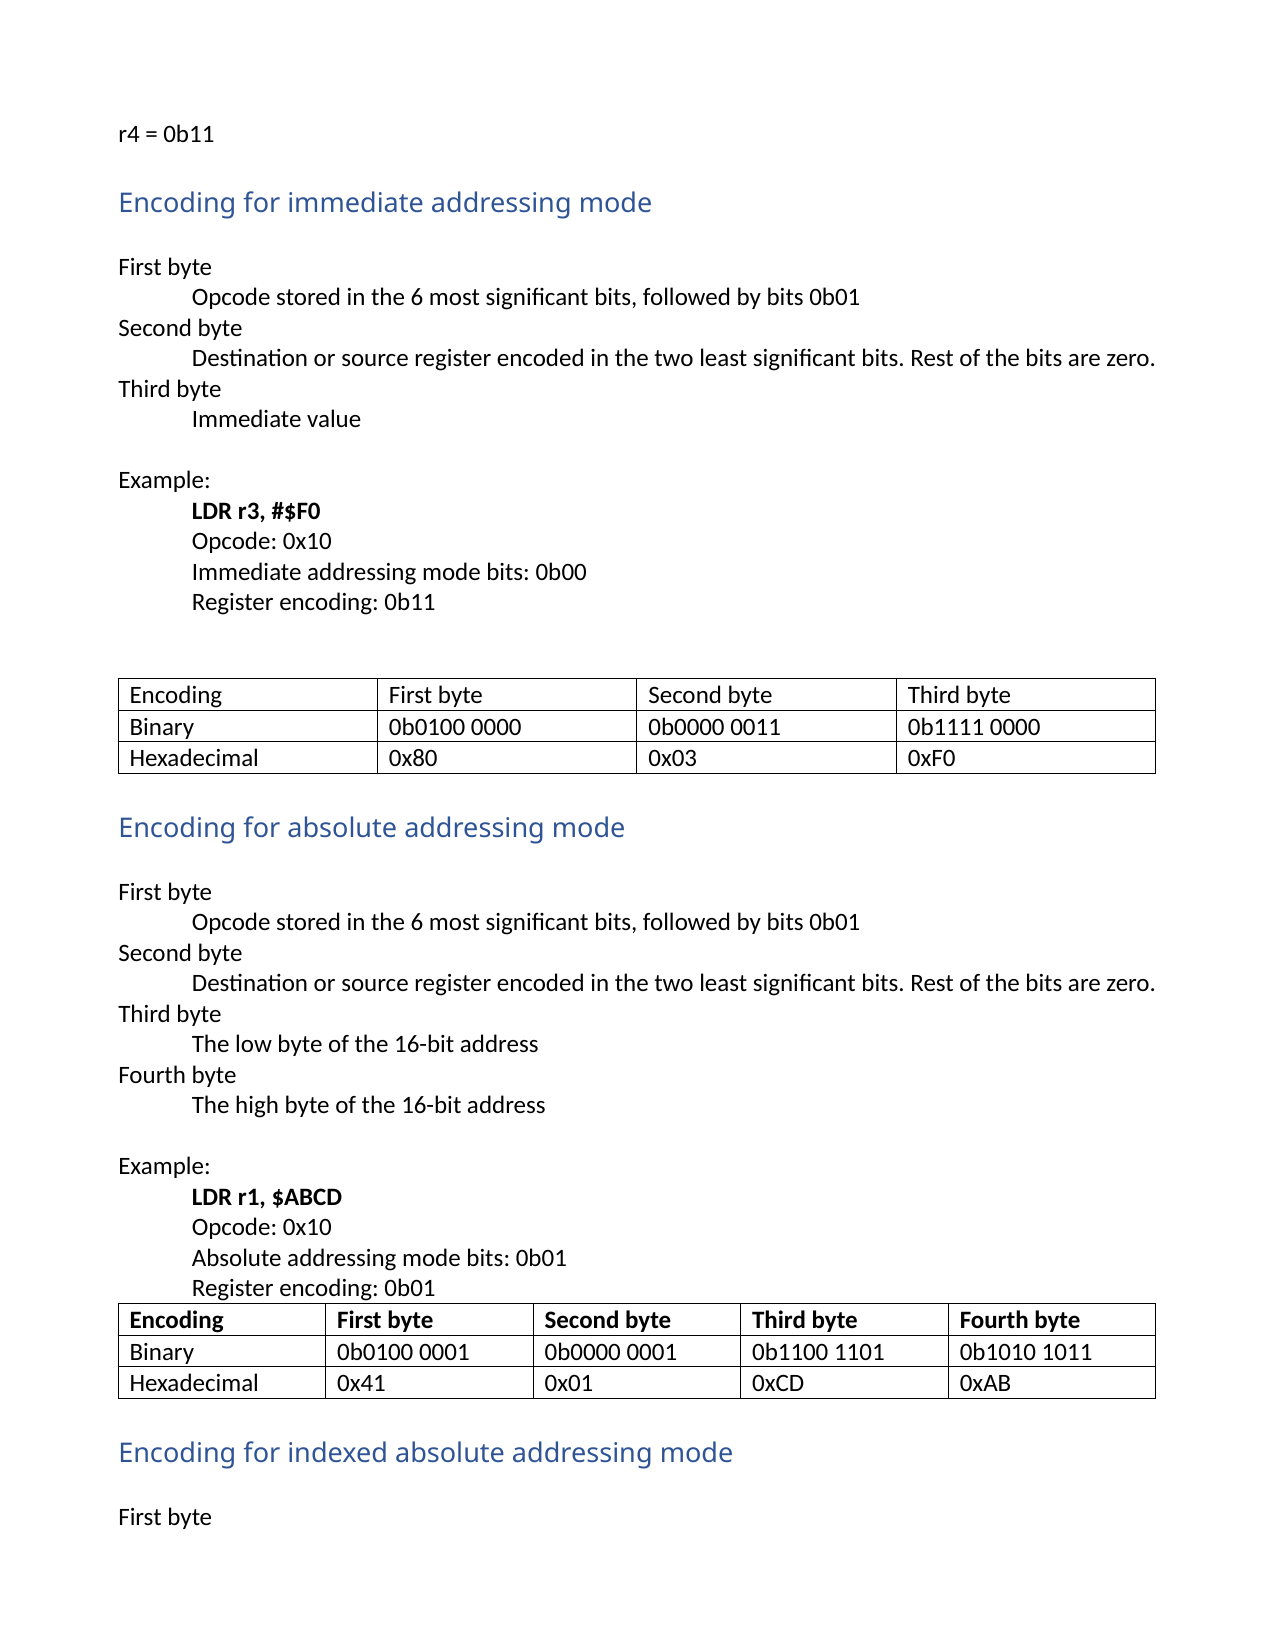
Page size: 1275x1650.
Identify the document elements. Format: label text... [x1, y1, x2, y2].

table_cell 0b1111 0000 [897, 711, 1155, 741]
text Third byte [118, 373, 1157, 403]
table_cell 0b1010 1011 [949, 1336, 1155, 1366]
subtitle Encoding for absolute addressing mode [118, 808, 1157, 845]
text Absolute addressing mode bits: 0b01 [118, 1242, 1157, 1273]
table_cell Binary [119, 711, 377, 741]
table_cell 0xAB [949, 1367, 1155, 1398]
text First byte [118, 876, 1157, 906]
text Immediate value [118, 403, 1157, 434]
table_cell Binary [119, 1336, 325, 1366]
table_header Second byte [534, 1304, 740, 1335]
text Opcode: 0x10 [118, 1212, 1157, 1242]
text Opcode: 0x10 [118, 525, 1157, 556]
table_cell 0x03 [637, 742, 896, 773]
text Example: [118, 1151, 1157, 1181]
table_header Third byte [897, 679, 1155, 709]
text LDR r3, #$F0 [118, 495, 1157, 525]
table_cell 0b1100 1101 [741, 1336, 948, 1366]
table_cell 0xCD [741, 1367, 948, 1398]
text Destination or source register encoded in the two least significant bits. Rest of the bits are zero. [118, 342, 1157, 373]
table_cell Hexadecimal [119, 1367, 325, 1398]
subtitle Encoding for immediate addressing mode [118, 183, 1157, 220]
text Second byte [118, 312, 1157, 342]
text Second byte [118, 937, 1157, 967]
text First byte [118, 1501, 1157, 1531]
table_header First byte [378, 679, 636, 709]
table_cell Hexadecimal [119, 742, 377, 773]
table_cell 0b0100 0000 [378, 711, 636, 741]
text Fourth byte [118, 1059, 1157, 1089]
table_header Encoding [119, 679, 377, 709]
text First byte [118, 251, 1157, 281]
text r4 = 0b11 [118, 118, 1157, 149]
table_header Encoding [119, 1304, 325, 1335]
table_header Third byte [741, 1304, 948, 1335]
text The high byte of the 16-bit address [118, 1089, 1157, 1120]
table_cell 0xF0 [897, 742, 1155, 773]
table_header First byte [326, 1304, 533, 1335]
text Register encoding: 0b11 [118, 586, 1157, 617]
text Immediate addressing mode bits: 0b00 [118, 556, 1157, 586]
text Destination or source register encoded in the two least significant bits. Rest of the bits are zero. [118, 967, 1157, 998]
table_cell 0b0100 0001 [326, 1336, 533, 1366]
table_header Fourth byte [949, 1304, 1155, 1335]
table_cell 0x01 [534, 1367, 740, 1398]
table_header Second byte [637, 679, 896, 709]
text Register encoding: 0b01 [118, 1273, 1157, 1303]
table_cell 0b0000 0001 [534, 1336, 740, 1366]
subtitle Encoding for indexed absolute addressing mode [118, 1433, 1157, 1470]
text LDR r1, $ABCD [118, 1181, 1157, 1212]
text Opcode stored in the 6 most significant bits, followed by bits 0b01 [118, 281, 1157, 312]
table_cell 0x80 [378, 742, 636, 773]
text The low byte of the 16-bit address [118, 1028, 1157, 1059]
text Opcode stored in the 6 most significant bits, followed by bits 0b01 [118, 906, 1157, 937]
text Example: [118, 464, 1157, 495]
table_cell 0b0000 0011 [637, 711, 896, 741]
table_cell 0x41 [326, 1367, 533, 1398]
text Third byte [118, 998, 1157, 1028]
